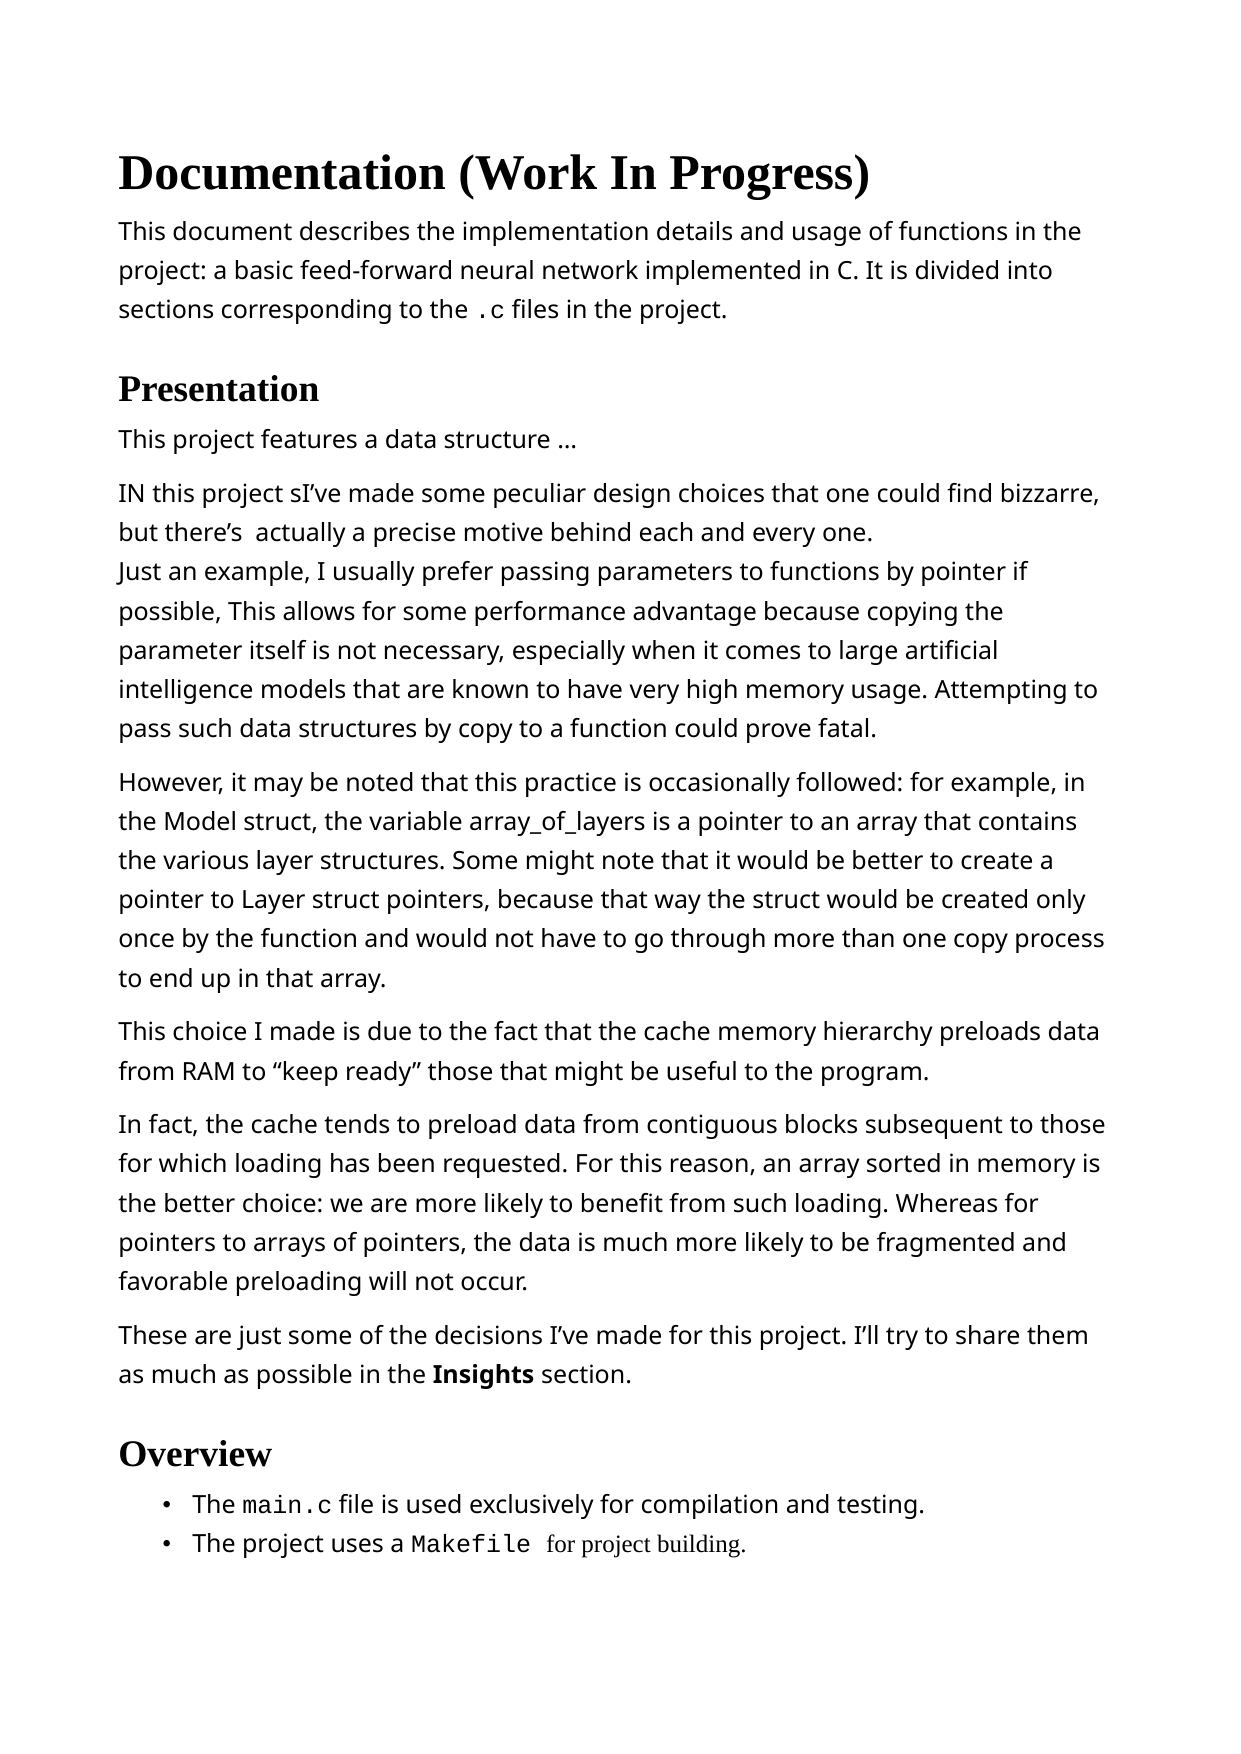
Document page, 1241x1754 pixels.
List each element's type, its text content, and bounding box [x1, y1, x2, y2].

subtitle Documentation (Work In Progress) [118, 143, 1122, 201]
text However, it may be noted that this practice is occasionally followed: for example, in the Model struct, the variable array_of_layers is a pointer to an array that contains the various layer structures. Some might note that it would be better to create a pointer to Layer struct pointers, because that way the struct would be created only once by the function and would not have to go through more than one copy process to end up in that array. [118, 764, 1122, 994]
text In fact, the cache tends to preload data from contiguous blocks subsequent to those for which loading has been requested. For this reason, an array sorted in memory is the better choice: we are more likely to benefit from such loading. Whereas for pointers to arrays of pointers, the data is much more likely to be fragmented and favorable preloading will not occur. [118, 1107, 1122, 1298]
subtitle Presentation [118, 366, 1122, 409]
text This project features a data structure … [118, 422, 1122, 456]
text This choice I made is due to the fact that the cache memory hierarchy preloads data from RAM to “keep ready” those that might be useful to the program. [118, 1014, 1122, 1087]
text This document describes the implementation details and usage of functions in the project: a basic feed-forward neural network implemented in C. It is divided into sections corresponding to the .c files in the project. [118, 213, 1122, 326]
text IN this project sI’ve made some peculiar design choices that one could find bizzarre, but there’s actually a precise motive behind each and every one. Just an example, I usually prefer passing parameters to functions by pointer if possible, This allows for some performance advantage because copying the parameter itself is not necessary, especially when it comes to large artificial intelligence models that are known to have very high memory usage. Attempting to pass such data structures by copy to a function could prove fatal. [118, 476, 1122, 745]
subtitle Overview [118, 1431, 1122, 1474]
text These are just some of the decisions I’ve made for this project. I’ll try to share them as much as possible in the Insights section. [118, 1317, 1122, 1391]
list The main.c file is used exclusively for compilation and testing. [162, 1487, 1122, 1521]
list The project uses a Makefile for project building. [162, 1526, 1122, 1560]
